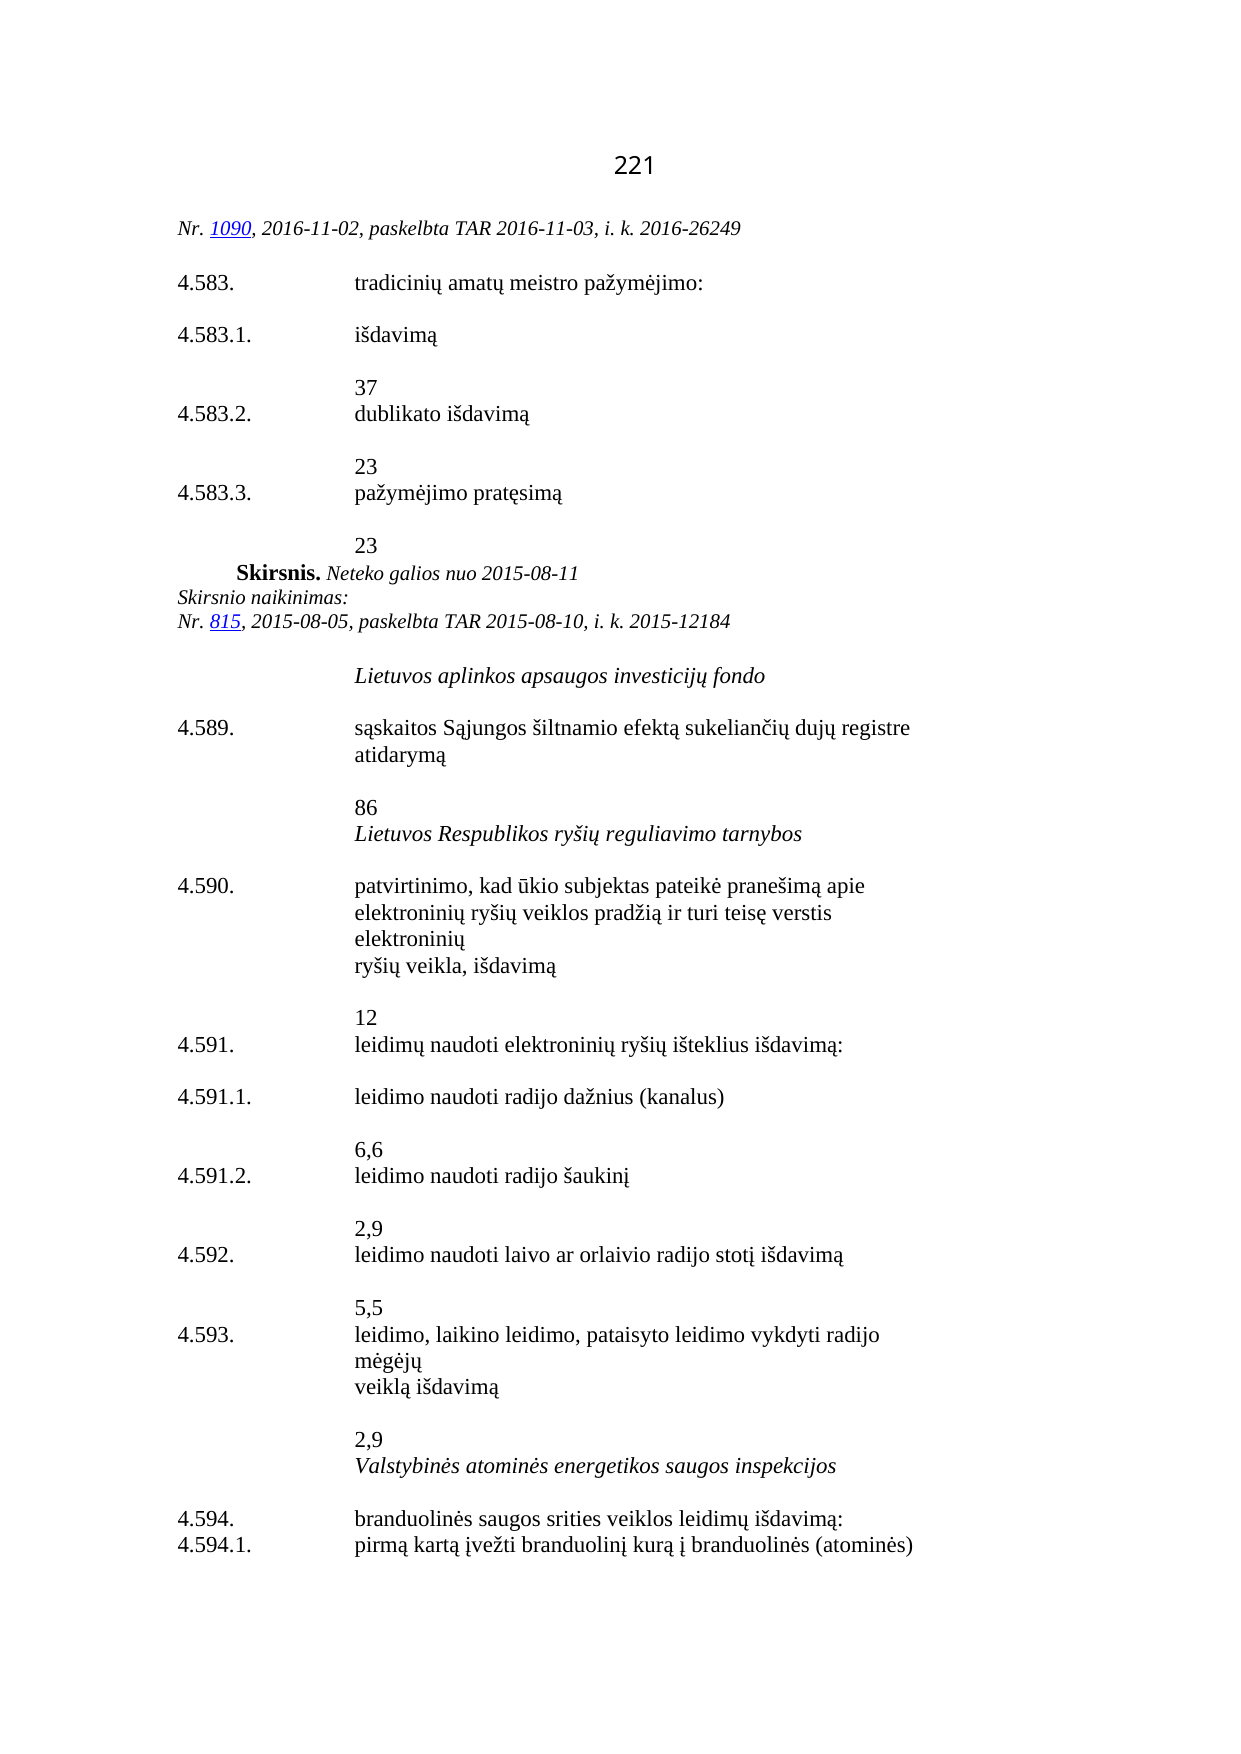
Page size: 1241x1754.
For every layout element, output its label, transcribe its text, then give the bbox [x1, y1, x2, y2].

text ryšių veikla, išdavimą 12 [354, 952, 945, 1031]
text 4.593. leidimo, laikino leidimo, pataisyto leidimo vykdyti radijo mėgėjų [177, 1321, 945, 1373]
text Nr. 1090, 2016-11-02, paskelbta TAR 2016-11-03, i. k. 2016-26249 [177, 216, 1093, 240]
text 4.590. patvirtinimo, kad ūkio subjektas pateikė pranešimą apie [177, 873, 945, 899]
text 4.592. leidimo naudoti laivo ar orlaivio radijo stotį išdavimą 5,5 [177, 1242, 945, 1321]
text 4.591.2. leidimo naudoti radijo šaukinį 2,9 [177, 1162, 945, 1242]
text 4.583.2. dublikato išdavimą 23 [177, 400, 945, 479]
text 4.591. leidimų naudoti elektroninių ryšių išteklius išdavimą: [177, 1031, 945, 1083]
text Skirsnis. Neteko galios nuo 2015-08-11 [177, 558, 1093, 585]
text 4.594.1. pirmą kartą įvežti branduolinį kurą į branduolinės (atominės) [177, 1531, 945, 1558]
text Nr. 815, 2015-08-05, paskelbta TAR 2015-08-10, i. k. 2015-12184 [177, 609, 1093, 633]
text Skirsnio naikinimas: [177, 585, 1093, 609]
text 4.594. branduolinės saugos srities veiklos leidimų išdavimą: [177, 1505, 945, 1531]
text 4.583.1. išdavimą 37 [177, 321, 945, 400]
text 4.583.3. pažymėjimo pratęsimą 23 [177, 479, 945, 558]
text Valstybinės atominės energetikos saugos inspekcijos [354, 1452, 945, 1505]
text Lietuvos aplinkos apsaugos investicijų fondo [354, 662, 945, 714]
text elektroninių ryšių veiklos pradžią ir turi teisę verstis elektroninių [354, 899, 945, 952]
text atidarymą 86 [354, 741, 945, 820]
text 4.591.1. leidimo naudoti radijo dažnius (kanalus) 6,6 [177, 1083, 945, 1162]
text Lietuvos Respublikos ryšių reguliavimo tarnybos [354, 820, 945, 873]
text veiklą išdavimą 2,9 [354, 1373, 945, 1452]
text 4.589. sąskaitos Sąjungos šiltnamio efektą sukeliančių dujų registre [177, 714, 945, 741]
text 4.583. tradicinių amatų meistro pažymėjimo: [177, 269, 945, 321]
